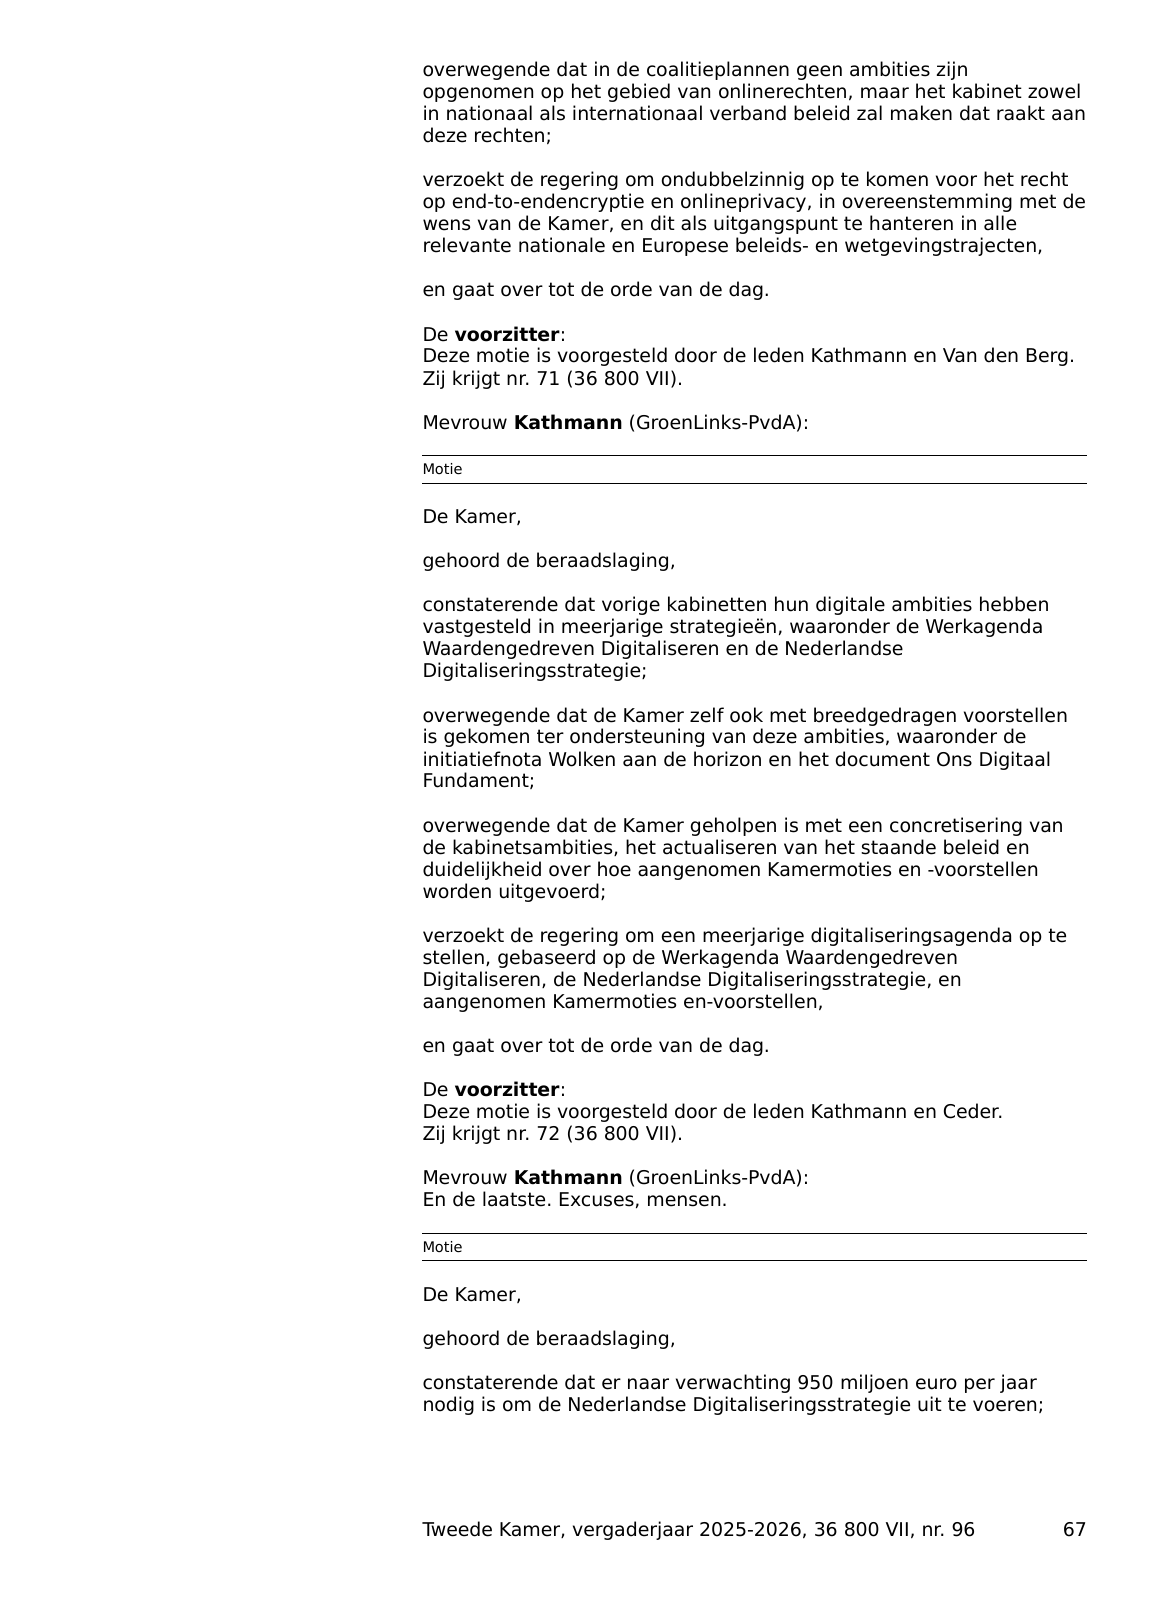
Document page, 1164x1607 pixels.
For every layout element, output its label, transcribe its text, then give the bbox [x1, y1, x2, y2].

text en gaat over tot de orde van de dag. [422, 279, 1087, 301]
text Zij krijgt nr. 71 (36 800 VII). [422, 367, 1087, 389]
text constaterende dat er naar verwachting 950 miljoen euro per jaar nodig is om de Nederlandse Digitaliseringsstrategie uit te voeren; [422, 1372, 1087, 1416]
text gehoord de beraadslaging, [422, 1328, 1087, 1350]
text verzoekt de regering om een meerjarige digitaliseringsagenda op te stellen, gebaseerd op de Werkagenda Waardengedreven Digitaliseren, de Nederlandse Digitaliseringsstrategie, en aangenomen Kamermoties en-voorstellen, [422, 925, 1087, 1013]
text overwegende dat in de coalitieplannen geen ambities zijn opgenomen op het gebied van onlinerechten, maar het kabinet zowel in nationaal als internationaal verband beleid zal maken dat raakt aan deze rechten; [422, 59, 1087, 147]
text De Kamer, [422, 1283, 1087, 1306]
text De voorzitter: [422, 323, 1087, 345]
table_header Motie [422, 1234, 1087, 1260]
text verzoekt de regering om ondubbelzinnig op te komen voor het recht op end-to-endencryptie en onlineprivacy, in overeenstemming met de wens van de Kamer, en dit als uitgangspunt te hanteren in alle relevante nationale en Europese beleids- en wetgevingstrajecten, [422, 169, 1087, 257]
text En de laatste. Excuses, mensen. [422, 1189, 1087, 1211]
text gehoord de beraadslaging, [422, 550, 1087, 572]
text en gaat over tot de orde van de dag. [422, 1035, 1087, 1057]
text Zij krijgt nr. 72 (36 800 VII). [422, 1123, 1087, 1145]
text constaterende dat vorige kabinetten hun digitale ambities hebben vastgesteld in meerjarige strategieën, waaronder de Werkagenda Waardengedreven Digitaliseren en de Nederlandse Digitaliseringsstrategie; [422, 594, 1087, 682]
text De Kamer, [422, 506, 1087, 528]
text overwegende dat de Kamer zelf ook met breedgedragen voorstellen is gekomen ter ondersteuning van deze ambities, waaronder de initiatiefnota Wolken aan de horizon en het document Ons Digitaal Fundament; [422, 704, 1087, 792]
text De voorzitter: [422, 1079, 1087, 1101]
text Mevrouw Kathmann (GroenLinks-PvdA): [422, 1167, 1087, 1189]
text Deze motie is voorgesteld door de leden Kathmann en Van den Berg. [422, 345, 1087, 367]
table_header Motie [422, 456, 1087, 483]
text Mevrouw Kathmann (GroenLinks-PvdA): [422, 412, 1087, 433]
text Deze motie is voorgesteld door de leden Kathmann en Ceder. [422, 1101, 1087, 1123]
text overwegende dat de Kamer geholpen is met een concretisering van de kabinetsambities, het actualiseren van het staande beleid en duidelijkheid over hoe aangenomen Kamermoties en -voorstellen worden uitgevoerd; [422, 814, 1087, 902]
